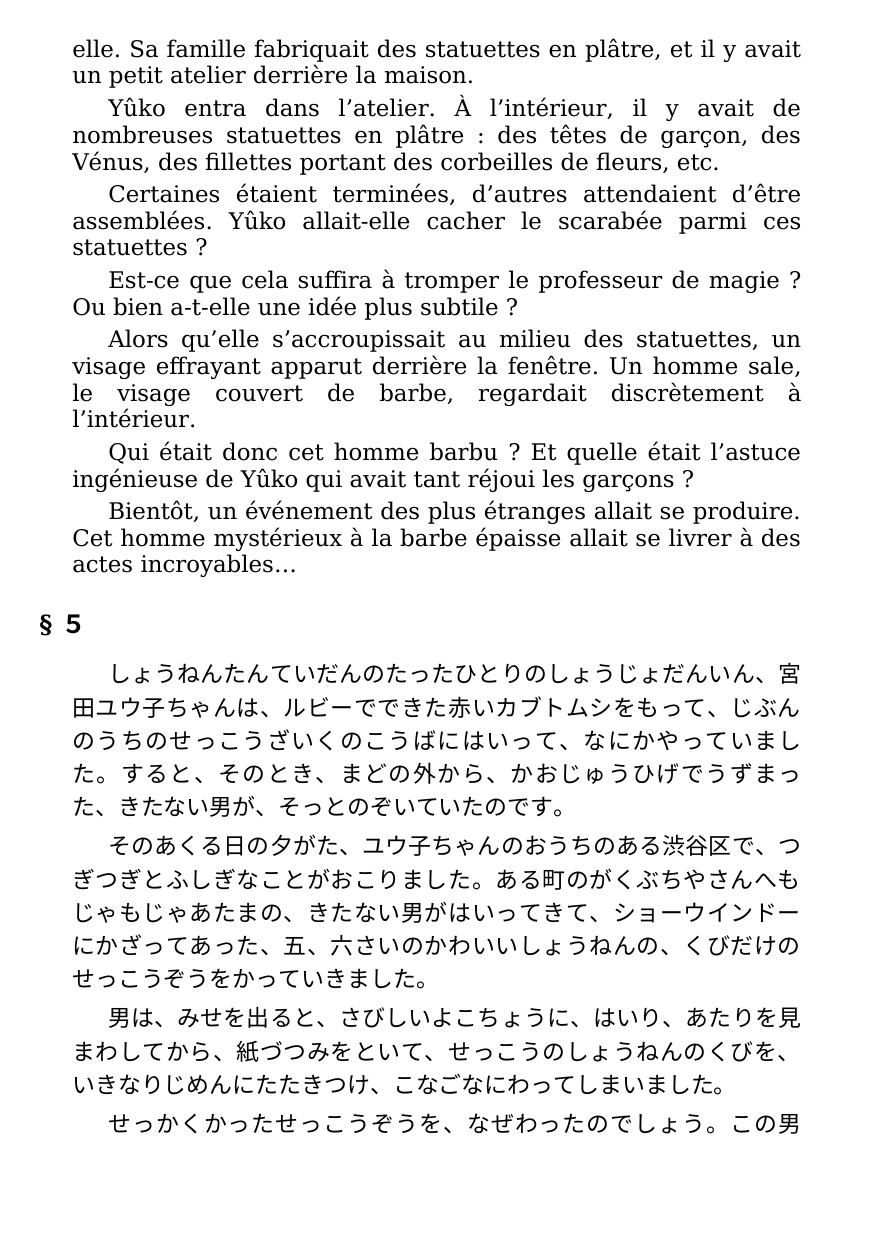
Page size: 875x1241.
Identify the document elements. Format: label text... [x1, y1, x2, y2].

text 男は、みせを出ると、さびしいよこちょうに、はいり、あたりを見まわしてから、紙づつみをといて、せっこうのしょうねんのくびを、いきなりじめんにたたきつけ、こなごなにわってしまいました。 [72, 1000, 802, 1100]
text Qui était donc cet homme barbu ? Et quelle était l’astuce ingénieuse de Yûko qui avait tant réjoui les garçons ? [72, 439, 802, 492]
text せっかくかったせっこうぞうを、なぜわったのでしょう。この男 [72, 1106, 802, 1139]
text Yûko entra dans l’atelier. À l’intérieur, il y avait de nombreuses statuettes en plâtre : des têtes de garçon, des Vénus, des fillettes portant des corbeilles de fleurs, etc. [72, 95, 802, 175]
text Bientôt, un événement des plus étranges allait se produire. Cet homme mystérieux à la barbe épaisse allait se livrer à des actes incroyables… [72, 498, 802, 578]
subtitle § ５ [36, 602, 838, 644]
text Est-ce que cela suffira à tromper le professeur de magie ? Ou bien a-t-elle une idée plus subtile ? [72, 267, 802, 321]
text そのあくる日の夕がた、ユウ子ちゃんのおうちのある渋谷区で、つぎつぎとふしぎなことがおこりました。ある町のがくぶちやさんへもじゃもじゃあたまの、きたない男がはいってきて、ショーウインドーにかざってあった、五、六さいのかわいいしょうねんの、くびだけのせっこうぞうをかっていきました。 [72, 828, 802, 994]
text elle. Sa famille fabriquait des statuettes en plâtre, et il y avait un petit atelier derrière la maison. [72, 36, 802, 89]
text しょうねんたんていだんのたったひとりのしょうじょだんいん、宮田ユウ子ちゃんは、ルビーでできた赤いカブトムシをもって、じぶんのうちのせっこうざいくのこうばにはいって、なにかやっていました。すると、そのとき、まどの外から、かおじゅうひげでうずまった、きたない男が、そっとのぞいていたのです。 [72, 656, 802, 822]
text Alors qu’elle s’accroupissait au milieu des statuettes, un visage effrayant apparut derrière la fenêtre. Un homme sale, le visage couvert de barbe, regardait discrètement à l’intérieur. [72, 326, 802, 433]
text Certaines étaient terminées, d’autres attendaient d’être assemblées. Yûko allait-elle cacher le scarabée parmi ces statuettes ? [72, 181, 802, 261]
